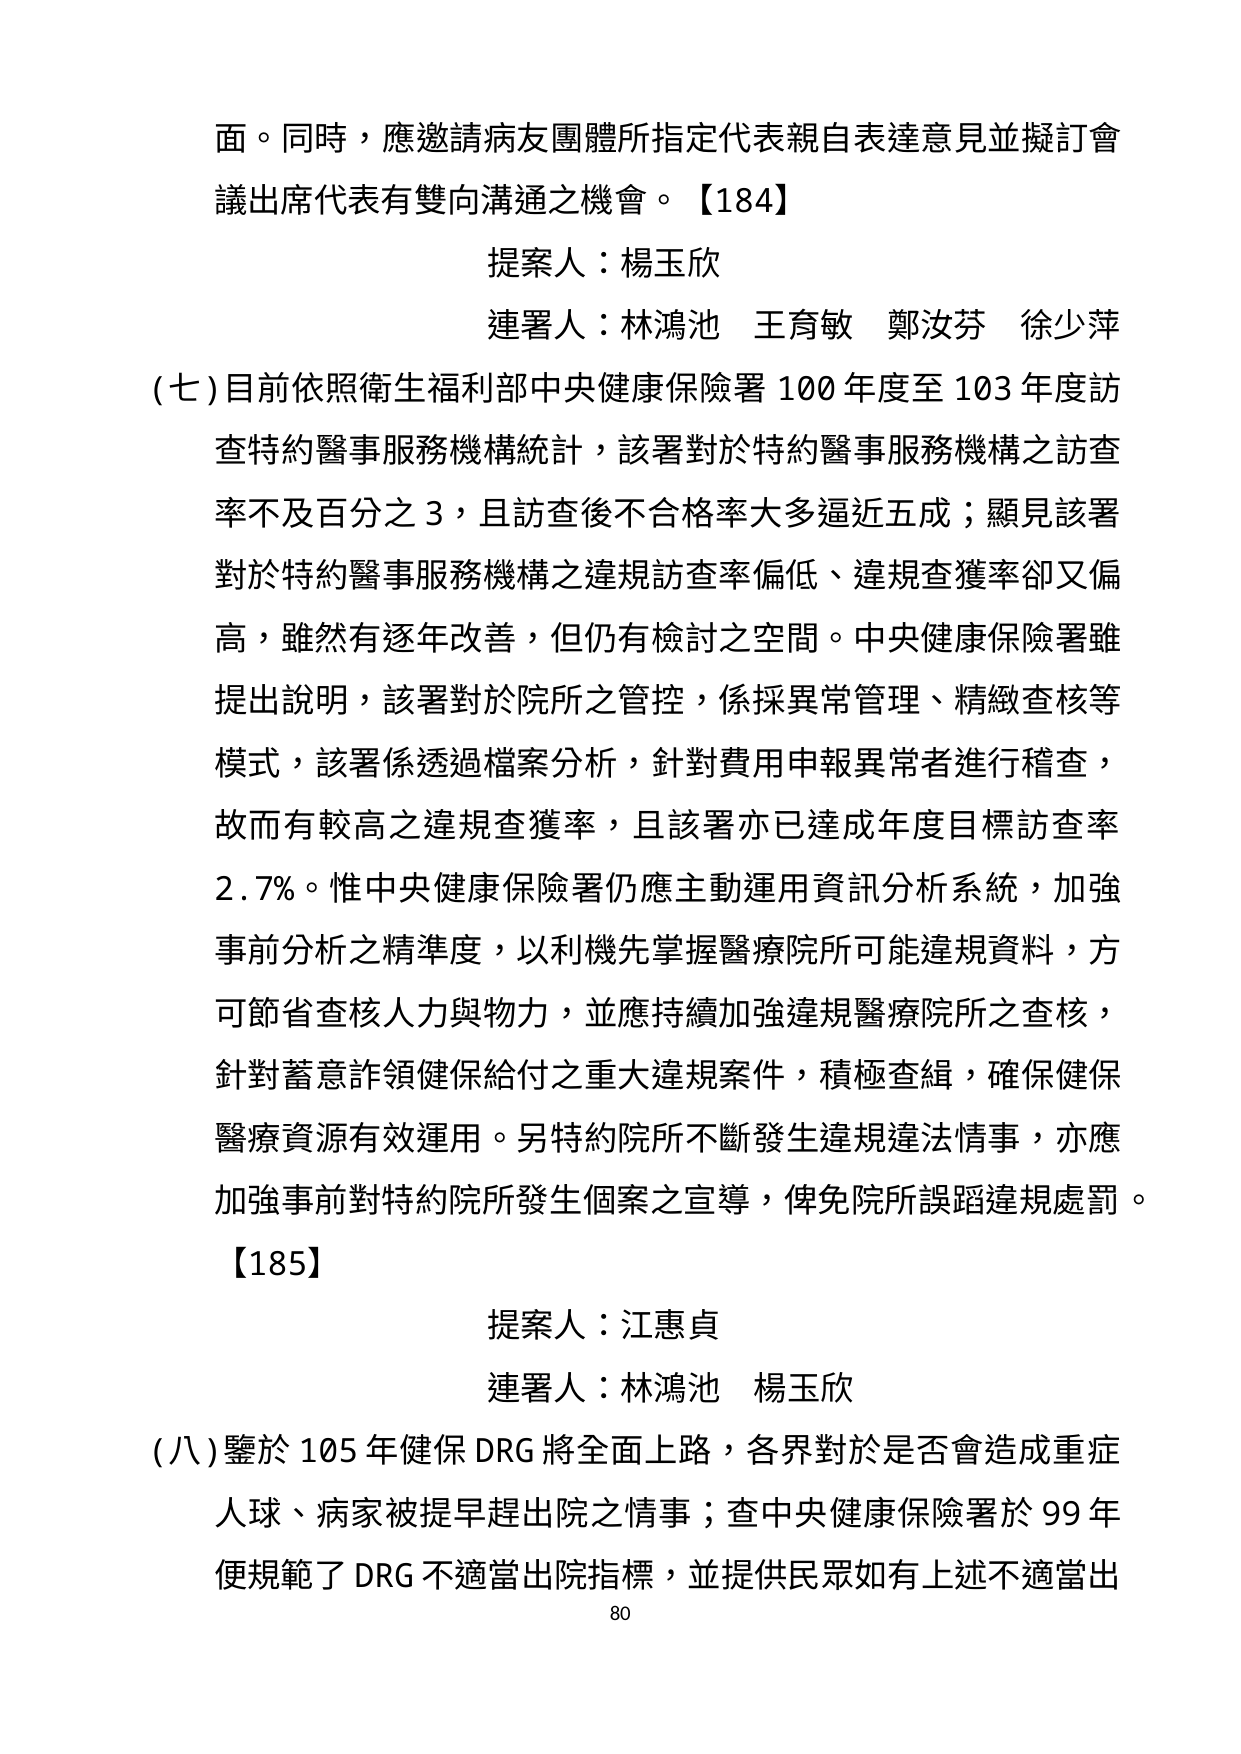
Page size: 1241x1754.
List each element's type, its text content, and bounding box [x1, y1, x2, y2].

text 提案人：楊玉欣 [118, 219, 1122, 282]
text 面。同時，應邀請病友團體所指定代表親自表達意見並擬訂會議出席代表有雙向溝通之機會。【184】 [148, 94, 1122, 219]
text (八)鑒於105年健保DRG將全面上路，各界對於是否會造成重症人球、病家被提早趕出院之情事；查中央健康保險署於99年便規範了DRG不適當出院指標，並提供民眾如有上述不適當出 [148, 1407, 1122, 1594]
text (七)目前依照衛生福利部中央健康保險署100年度至103年度訪查特約醫事服務機構統計，該署對於特約醫事服務機構之訪查率不及百分之3，且訪查後不合格率大多逼近五成；顯見該署對於特約醫事服務機構之違規訪查率偏低、違規查獲率卻又偏高，雖然有逐年改善，但仍有檢討之空間。中央健康保險署雖提出說明，該署對於院所之管控，係採異常管理、精緻查核等模式，該署係透過檔案分析，針對費用申報異常者進行稽查，故而有較高之違規查獲率，且該署亦已達成年度目標訪查率2.7%。惟中央健康保險署仍應主動運用資訊分析系統，加強事前分析之精準度，以利機先掌握醫療院所可能違規資料，方可節省查核人力與物力，並應持續加強違規醫療院所之查核，針對蓄意詐領健保給付之重大違規案件，積極查緝，確保健保醫療資源有效運用。另特約院所不斷發生違規違法情事，亦應加強事前對特約院所發生個案之宣導，俾免院所誤蹈違規處罰。【185】 [148, 344, 1122, 1282]
text 連署人：林鴻池 王育敏 鄭汝芬 徐少萍 [118, 282, 1122, 344]
text 連署人：林鴻池 楊玉欣 [118, 1344, 1122, 1407]
text 提案人：江惠貞 [118, 1282, 1122, 1344]
